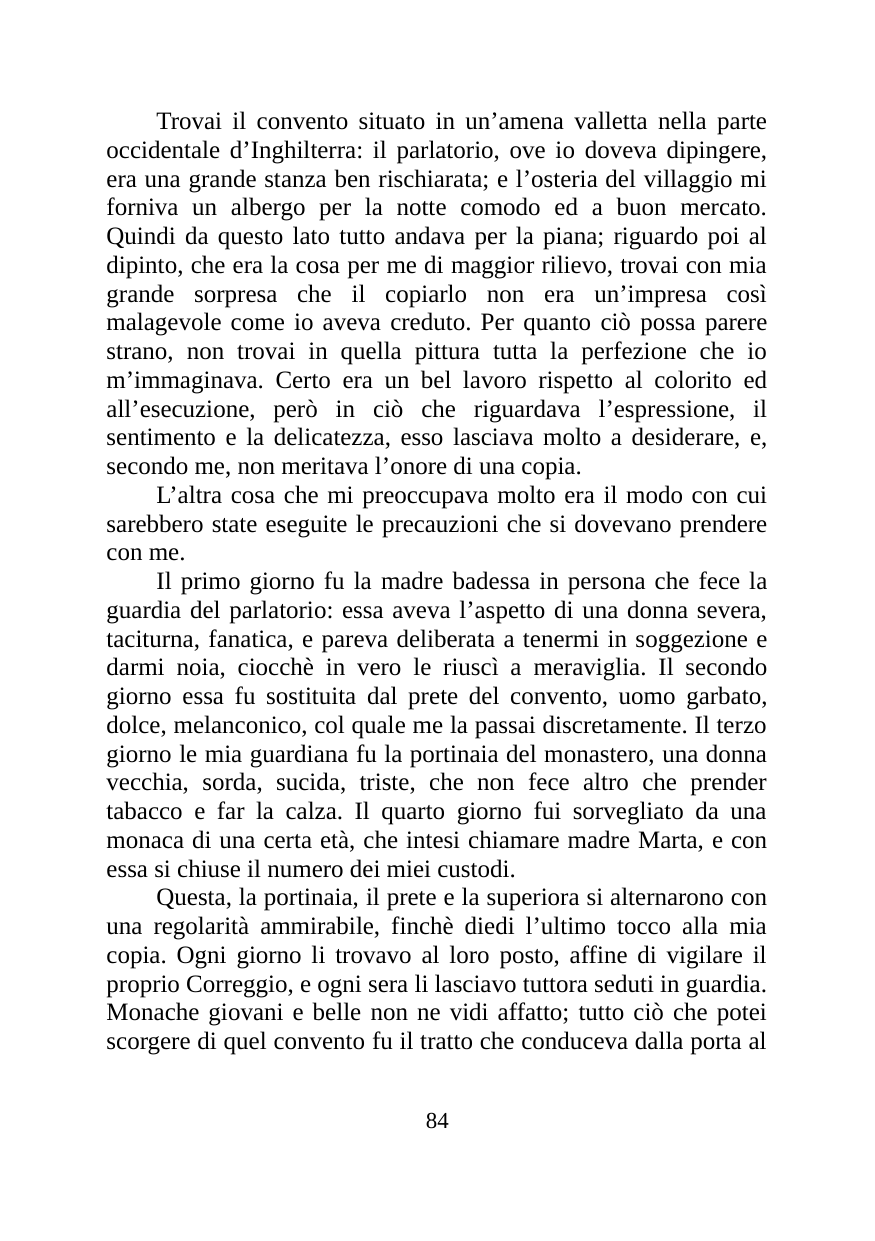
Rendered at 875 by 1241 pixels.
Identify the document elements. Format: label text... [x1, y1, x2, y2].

text Trovai il convento situato in un’amena valletta nella parte occidentale d’Inghilterra: il parlatorio, ove io doveva dipingere, era una grande stanza ben rischiarata; e l’osteria del villaggio mi forniva un albergo per la notte comodo ed a buon mercato. Quindi da questo lato tutto andava per la piana; riguardo poi al dipinto, che era la cosa per me di maggior rilievo, trovai con mia grande sorpresa che il copiarlo non era un’impresa così malagevole come io aveva creduto. Per quanto ciò possa parere strano, non trovai in quella pittura tutta la perfezione che io m’immaginava. Certo era un bel lavoro rispetto al colorito ed all’esecuzione, però in ciò che riguardava l’espressione, il sentimento e la delicatezza, esso lasciava molto a desiderare, e, secondo me, non meritava l’onore di una copia. [106, 106, 768, 480]
text L’altra cosa che mi preoccupava molto era il modo con cui sarebbero state eseguite le precauzioni che si dovevano prendere con me. [106, 480, 768, 566]
text Il primo giorno fu la madre badessa in persona che fece la guardia del parlatorio: essa aveva l’aspetto di una donna severa, taciturna, fanatica, e pareva deliberata a tenermi in soggezione e darmi noia, ciocchè in vero le riuscì a meraviglia. Il secondo giorno essa fu sostituita dal prete del convento, uomo garbato, dolce, melanconico, col quale me la passai discretamente. Il terzo giorno le mia guardiana fu la portinaia del monastero, una donna vecchia, sorda, sucida, triste, che non fece altro che prender tabacco e far la calza. Il quarto giorno fui sorvegliato da una monaca di una certa età, che intesi chiamare madre Marta, e con essa si chiuse il numero dei miei custodi. [106, 566, 768, 882]
text Questa, la portinaia, il prete e la superiora si alternarono con una regolarità ammirabile, finchè diedi l’ultimo tocco alla mia copia. Ogni giorno li trovavo al loro posto, affine di vigilare il proprio Correggio, e ogni sera li lasciavo tuttora seduti in guardia. Monache giovani e belle non ne vidi affatto; tutto ciò che potei scorgere di quel convento fu il tratto che conduceva dalla porta al [106, 882, 768, 1055]
